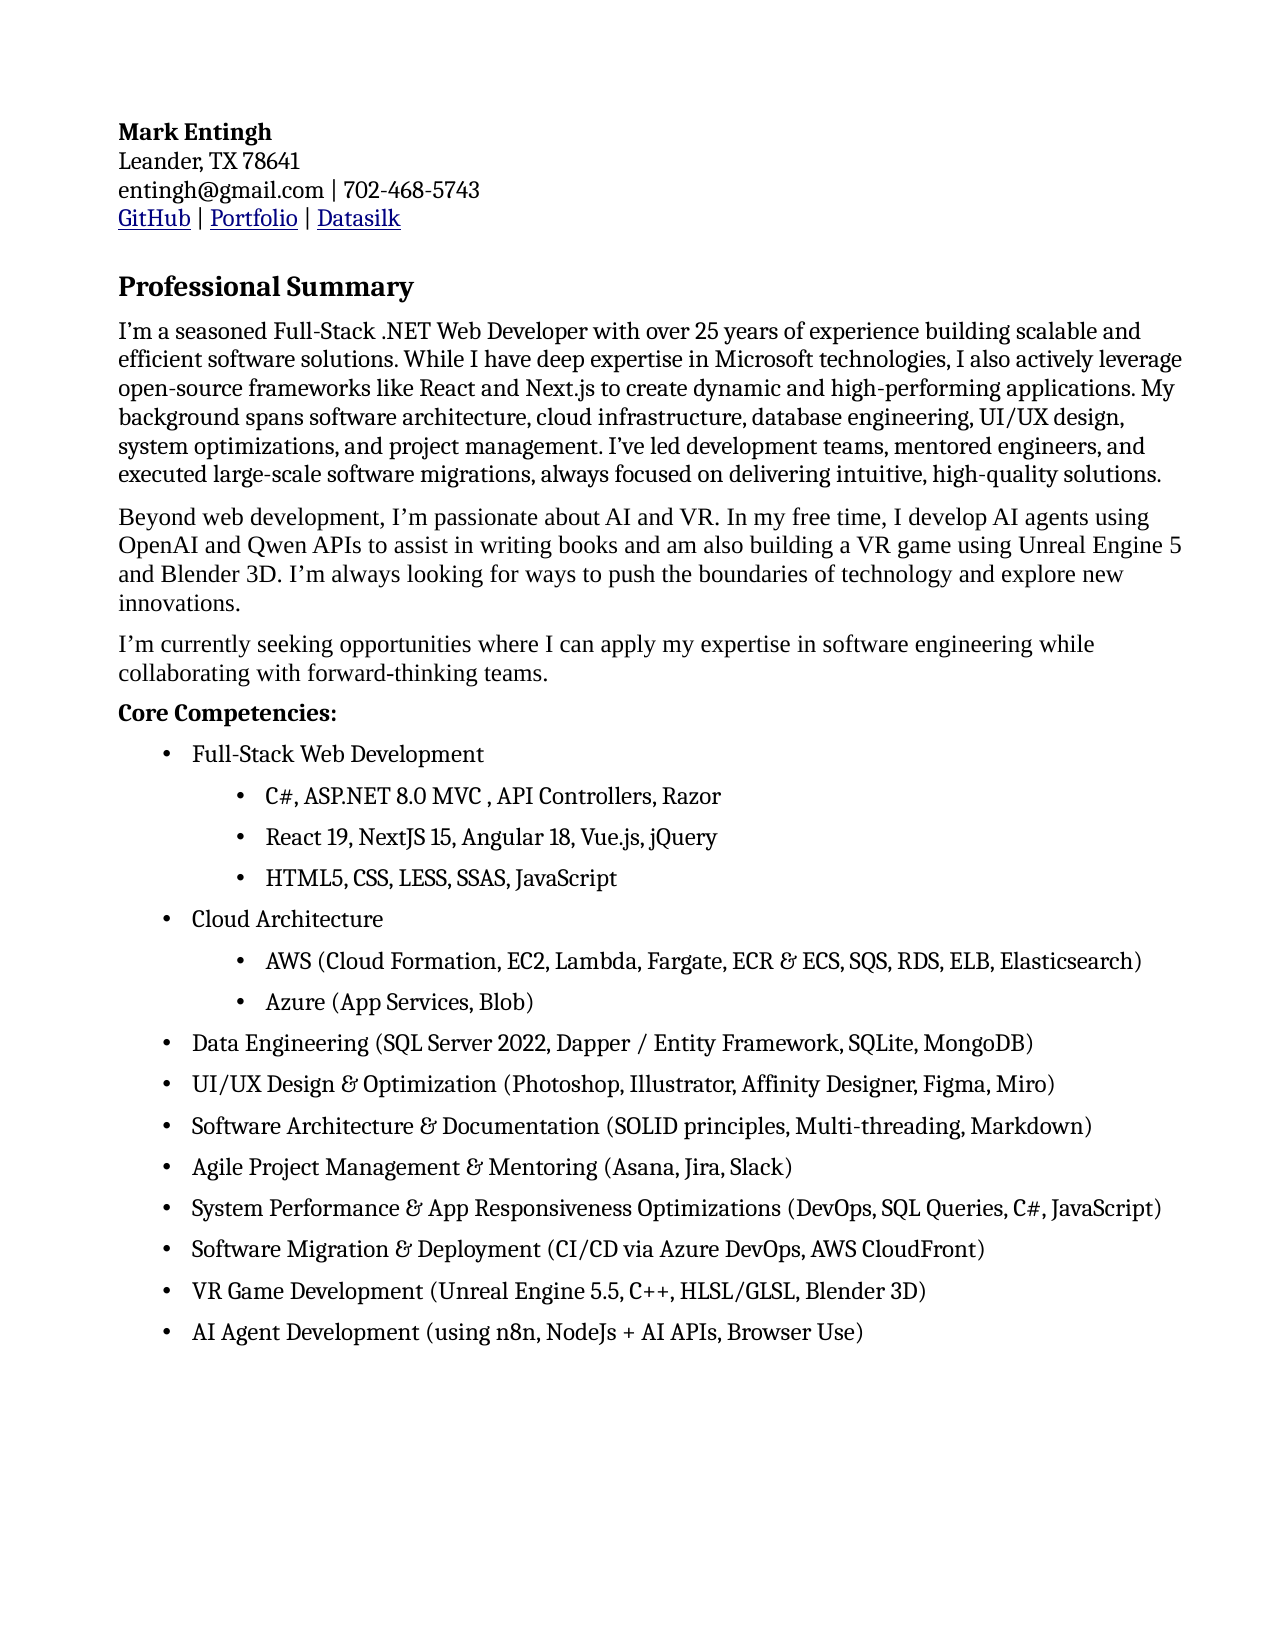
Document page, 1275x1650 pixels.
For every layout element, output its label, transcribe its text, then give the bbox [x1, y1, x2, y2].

text Mark Entingh Leander, TX 78641 entingh@gmail.com | 702-468-5743 GitHub | Portfolio | Datasilk [118, 118, 1196, 233]
subtitle Professional Summary [118, 271, 1196, 304]
list Data Engineering (SQL Server 2022, Dapper / Entity Framework, SQLite, MongoDB) [162, 1029, 1196, 1058]
list HTML5, CSS, LESS, SSAS, JavaScript [236, 864, 1196, 893]
list Software Architecture & Documentation (SOLID principles, Multi-threading, Markdown) [162, 1112, 1196, 1140]
list React 19, NextJS 15, Angular 18, Vue.js, jQuery [236, 823, 1196, 852]
list Full-Stack Web Development [162, 740, 1196, 769]
text I’m a seasoned Full-Stack .NET Web Developer with over 25 years of experience building scalable and efficient software solutions. While I have deep expertise in Microsoft technologies, I also actively leverage open-source frameworks like React and Next.js to create dynamic and high-performing applications. My background spans software architecture, cloud infrastructure, database engineering, UI/UX design, system optimizations, and project management. I’ve led development teams, mentored engineers, and executed large-scale software migrations, always focused on delivering intuitive, high-quality solutions. [118, 317, 1196, 489]
list Cloud Architecture [162, 905, 1196, 934]
list Azure (App Services, Blob) [236, 988, 1196, 1017]
list Agile Project Management & Mentoring (Asana, Jira, Slack) [162, 1153, 1196, 1182]
list UI/UX Design & Optimization (Photoshop, Illustrator, Affinity Designer, Figma, Miro) [162, 1070, 1196, 1099]
list AI Agent Development (using n8n, NodeJs + AI APIs, Browser Use) [162, 1318, 1196, 1347]
text Beyond web development, I’m passionate about AI and VR. In my free time, I develop AI agents using OpenAI and Qwen APIs to assist in writing books and am also building a VR game using Unreal Engine 5 and Blender 3D. I’m always looking for ways to push the boundaries of technology and explore new innovations. [118, 502, 1196, 617]
text Core Competencies: [118, 699, 1196, 728]
list Software Migration & Deployment (CI/CD via Azure DevOps, AWS CloudFront) [162, 1235, 1196, 1264]
list VR Game Development (Unreal Engine 5.5, C++, HLSL/GLSL, Blender 3D) [162, 1277, 1196, 1305]
list C#, ASP.NET 8.0 MVC , API Controllers, Razor [236, 782, 1196, 810]
list System Performance & App Responsiveness Optimizations (DevOps, SQL Queries, C#, JavaScript) [162, 1194, 1235, 1223]
list AWS (Cloud Formation, EC2, Lambda, Fargate, ECR & ECS, SQS, RDS, ELB, Elasticsearch) [236, 947, 1196, 975]
text I’m currently seeking opportunities where I can apply my expertise in software engineering while collaborating with forward-thinking teams. [118, 629, 1196, 687]
